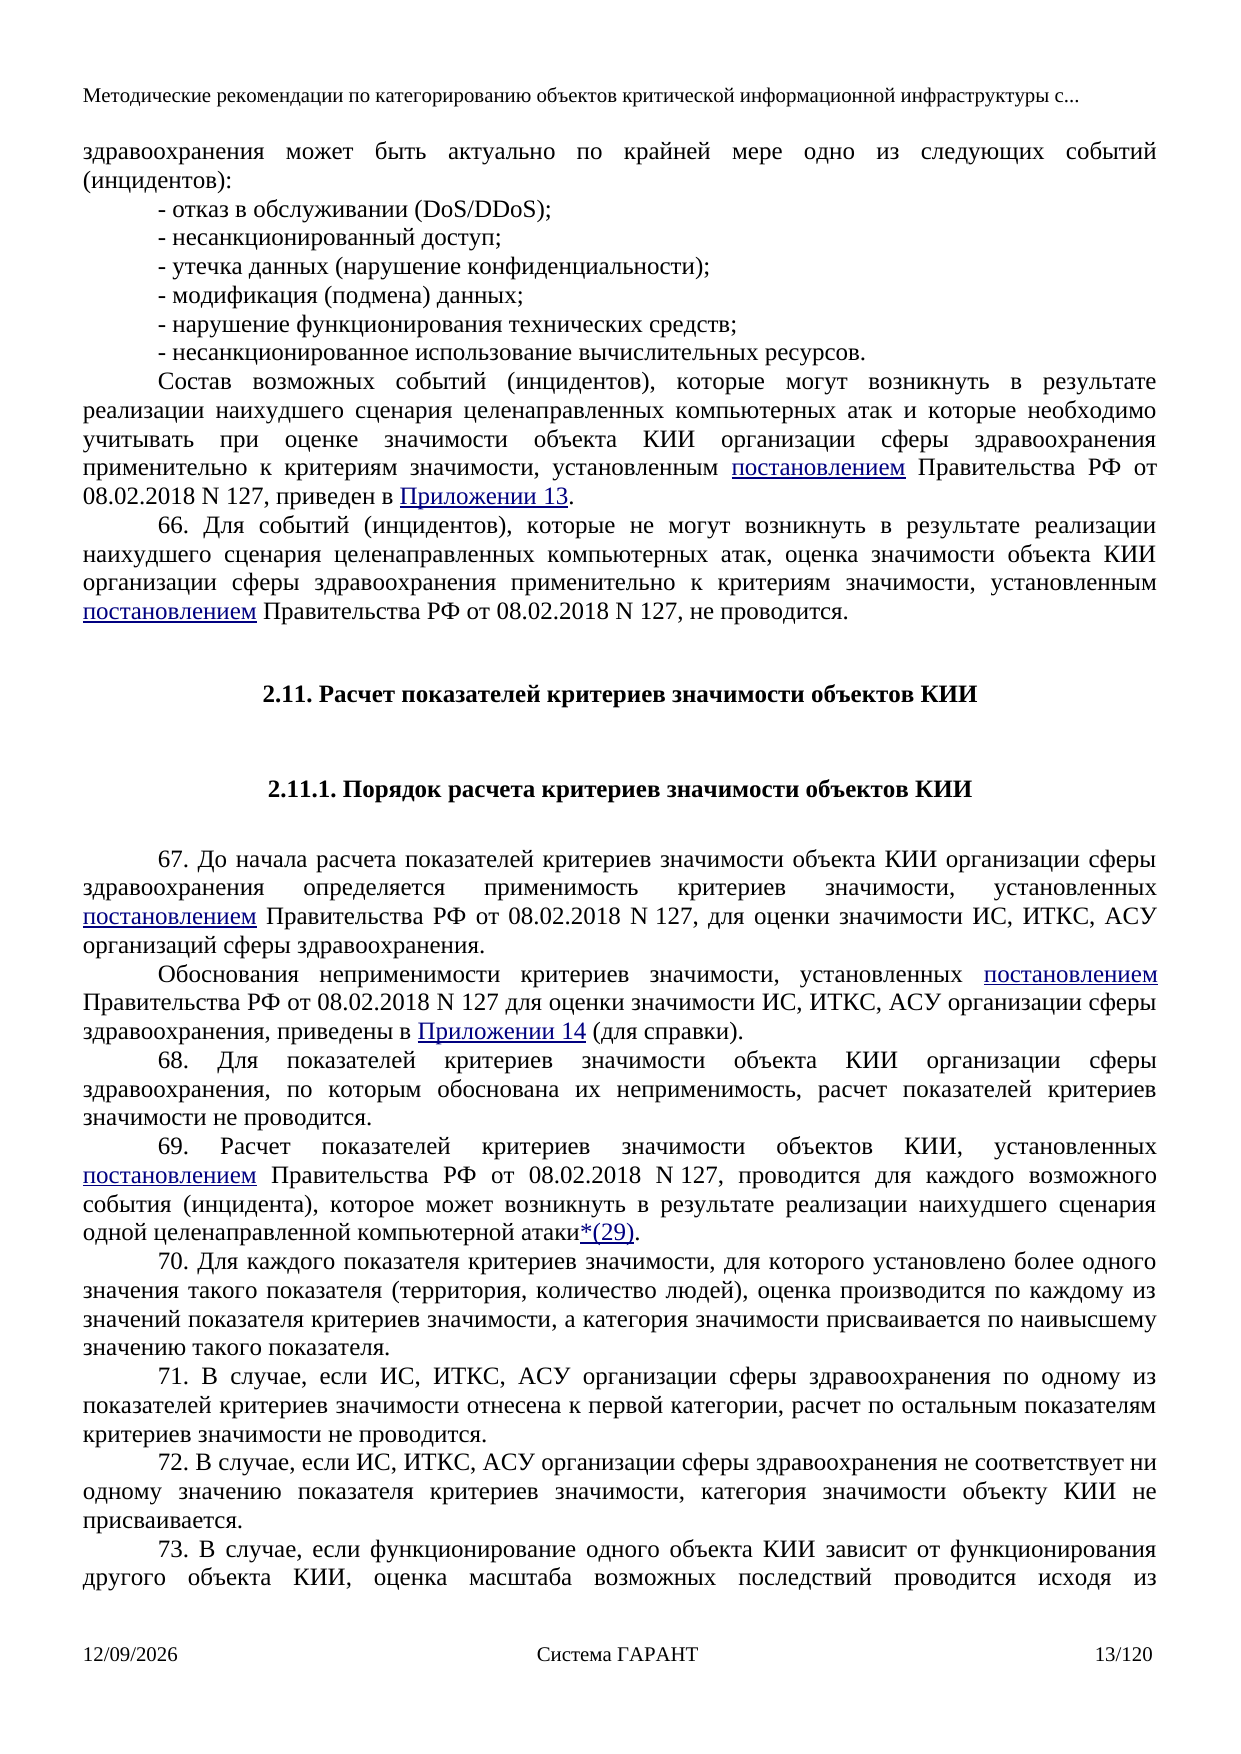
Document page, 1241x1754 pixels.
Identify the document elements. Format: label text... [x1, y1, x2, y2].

subtitle 2.11. Расчет показателей критериев значимости объектов КИИ [83, 679, 1157, 707]
text 69. Расчет показателей критериев значимости объектов КИИ, установленных постановлением Правительства РФ от 08.02.2018 N 127, проводится для каждого возможного события (инцидента), которое может возникнуть в результате реализации наихудшего сценария одной целенаправленной компьютерной атаки*(29). [83, 1131, 1157, 1246]
text 66. Для событий (инцидентов), которые не могут возникнуть в результате реализации наихудшего сценария целенаправленных компьютерных атак, оценка значимости объекта КИИ организации сферы здравоохранения применительно к критериям значимости, установленным постановлением Правительства РФ от 08.02.2018 N 127, не проводится. [83, 510, 1157, 625]
text 71. В случае, если ИС, ИТКС, АСУ организации сферы здравоохранения по одному из показателей критериев значимости отнесена к первой категории, расчет по остальным показателям критериев значимости не проводится. [83, 1361, 1157, 1447]
text - модификация (подмена) данных; [83, 280, 1157, 309]
text - утечка данных (нарушение конфиденциальности); [83, 251, 1157, 280]
text Состав возможных событий (инцидентов), которые могут возникнуть в результате реализации наихудшего сценария целенаправленных компьютерных атак и которые необходимо учитывать при оценке значимости объекта КИИ организации сферы здравоохранения применительно к критериям значимости, установленным постановлением Правительства РФ от 08.02.2018 N 127, приведен в Приложении 13. [83, 366, 1157, 510]
text 70. Для каждого показателя критериев значимости, для которого установлено более одного значения такого показателя (территория, количество людей), оценка производится по каждому из значений показателя критериев значимости, а категория значимости присваивается по наивысшему значению такого показателя. [83, 1246, 1157, 1361]
subtitle 2.11.1. Порядок расчета критериев значимости объектов КИИ [83, 774, 1157, 802]
text - несанкционированный доступ; [83, 222, 1157, 251]
text Обоснования неприменимости критериев значимости, установленных постановлением Правительства РФ от 08.02.2018 N 127 для оценки значимости ИС, ИТКС, АСУ организации сферы здравоохранения, приведены в Приложении 14 (для справки). [83, 959, 1157, 1045]
text 67. До начала расчета показателей критериев значимости объекта КИИ организации сферы здравоохранения определяется применимость критериев значимости, установленных постановлением Правительства РФ от 08.02.2018 N 127, для оценки значимости ИС, ИТКС, АСУ организаций сферы здравоохранения. [83, 844, 1157, 959]
text - несанкционированное использование вычислительных ресурсов. [83, 337, 1157, 366]
text здравоохранения может быть актуально по крайней мере одно из следующих событий (инцидентов): [83, 136, 1157, 194]
text - отказ в обслуживании (DoS/DDoS); [83, 194, 1157, 222]
text - нарушение функционирования технических средств; [83, 309, 1157, 337]
text 68. Для показателей критериев значимости объекта КИИ организации сферы здравоохранения, по которым обоснована их неприменимость, расчет показателей критериев значимости не проводится. [83, 1045, 1157, 1131]
text 73. В случае, если функционирование одного объекта КИИ зависит от функционирования другого объекта КИИ, оценка масштаба возможных последствий проводится исходя из [83, 1534, 1157, 1591]
text 72. В случае, если ИС, ИТКС, АСУ организации сферы здравоохранения не соответствует ни одному значению показателя критериев значимости, категория значимости объекту КИИ не присваивается. [83, 1447, 1157, 1534]
